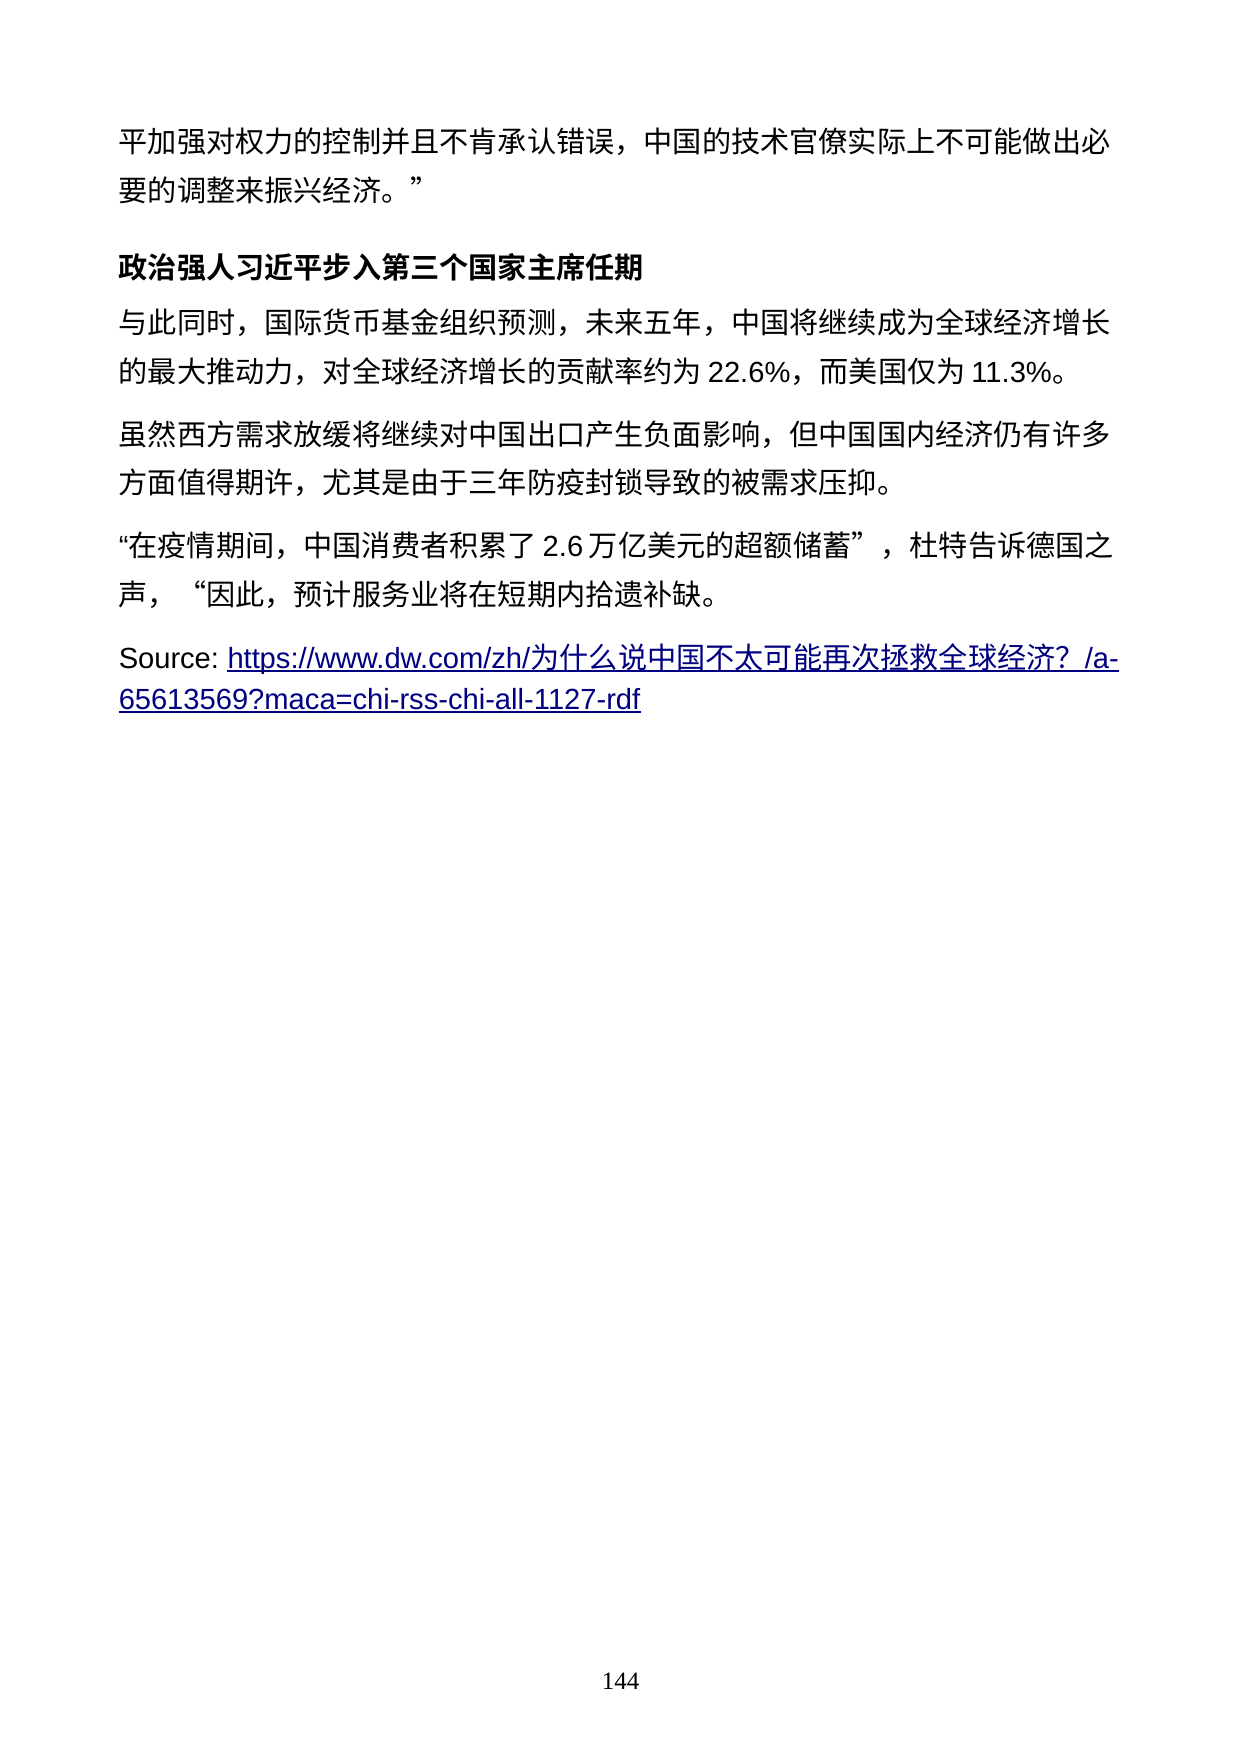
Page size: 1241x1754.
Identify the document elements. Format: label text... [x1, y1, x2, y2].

text 平加强对权力的控制并且不肯承认错误，中国的技术官僚实际上不可能做出必要的调整来振兴经济。” [118, 118, 1122, 209]
text 与此同时，国际货币基金组织预测，未来五年，中国将继续成为全球经济增长的最大推动力，对全球经济增长的贡献率约为22.6%，而美国仅为11.3%。 [118, 299, 1122, 390]
text Source: https://www.dw.com/zh/为什么说中国不太可能再次拯救全球经济？/a-65613569?maca=chi-rss-chi-all-1127-rdf [118, 634, 1122, 715]
text 虽然西方需求放缓将继续对中国出口产生负面影响，但中国国内经济仍有许多方面值得期许，尤其是由于三年防疫封锁导致的被需求压抑。 [118, 411, 1122, 502]
text “在疫情期间，中国消费者积累了2.6万亿美元的超额储蓄”，杜特告诉德国之声，“因此，预计服务业将在短期内拾遗补缺。 [118, 523, 1122, 614]
subtitle 政治强人习近平步入第三个国家主席任期 [118, 245, 1122, 287]
